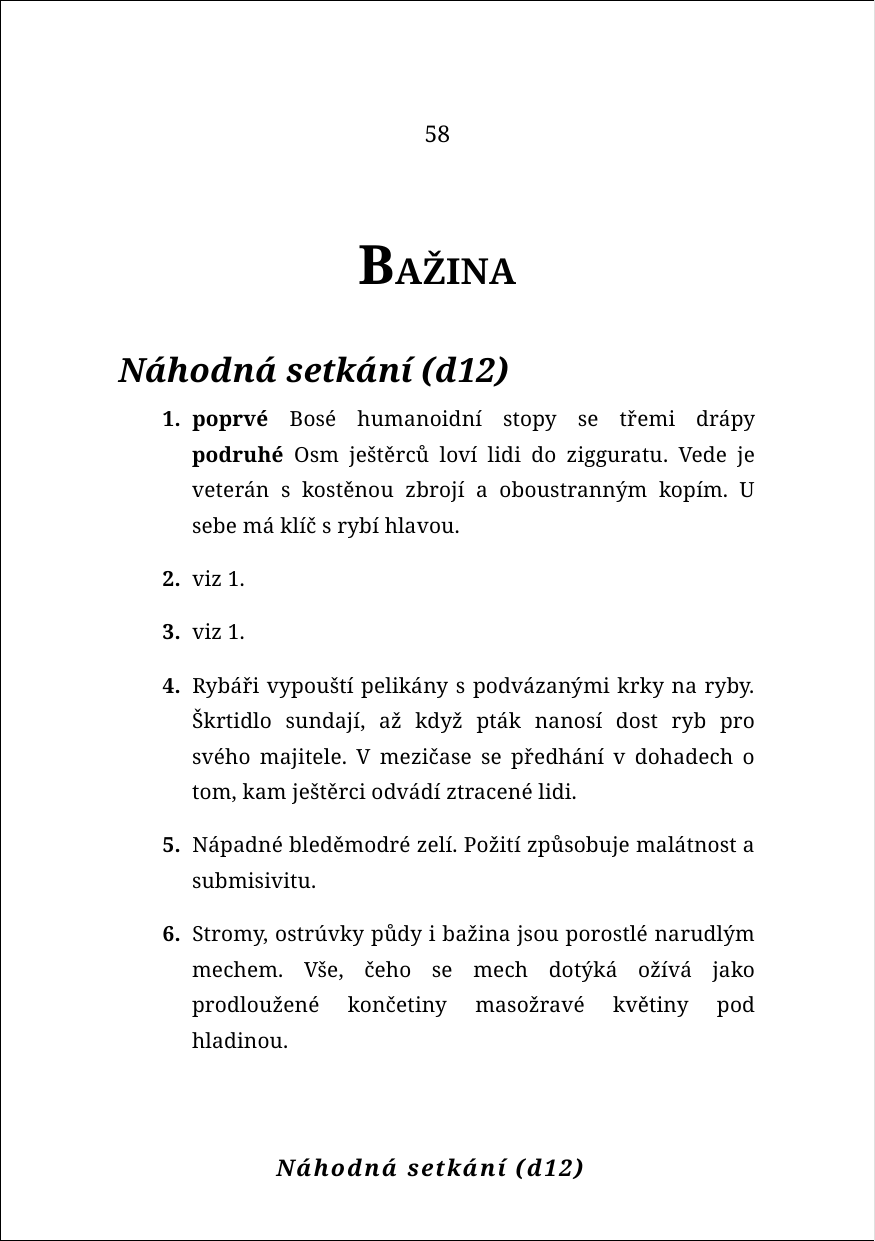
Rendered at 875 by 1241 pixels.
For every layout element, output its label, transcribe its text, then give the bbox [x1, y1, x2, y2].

list Nápadné bleděmodré zelí. Požití způsobuje malátnost a submisivitu. [162, 831, 756, 894]
subtitle Náhodná setkání (d12) [118, 347, 756, 393]
list poprvé Bosé humanoidní stopy se třemi drápy podruhé Osm ještěrců loví lidi do zigguratu. Vede je veterán s kostěnou zbrojí a oboustranným kopím. U sebe má klíč s rybí hlavou. [162, 404, 756, 539]
list viz 1. [162, 617, 756, 646]
list viz 1. [162, 564, 756, 593]
list Stromy, ostrúvky půdy i bažina jsou porostlé narudlým mechem. Vše, čeho se mech dotýká ožívá jako prodloužené končetiny masožravé květiny pod hladinou. [162, 919, 756, 1054]
subtitle Bažina [118, 226, 756, 300]
list Rybáři vypouští pelikány s podvázanými krky na ryby. Škrtidlo sundají, až když pták nanosí dost ryb pro svého majitele. V mezičase se předhání v dohadech o tom, kam ještěrci odvádí ztracené lidi. [162, 671, 756, 806]
